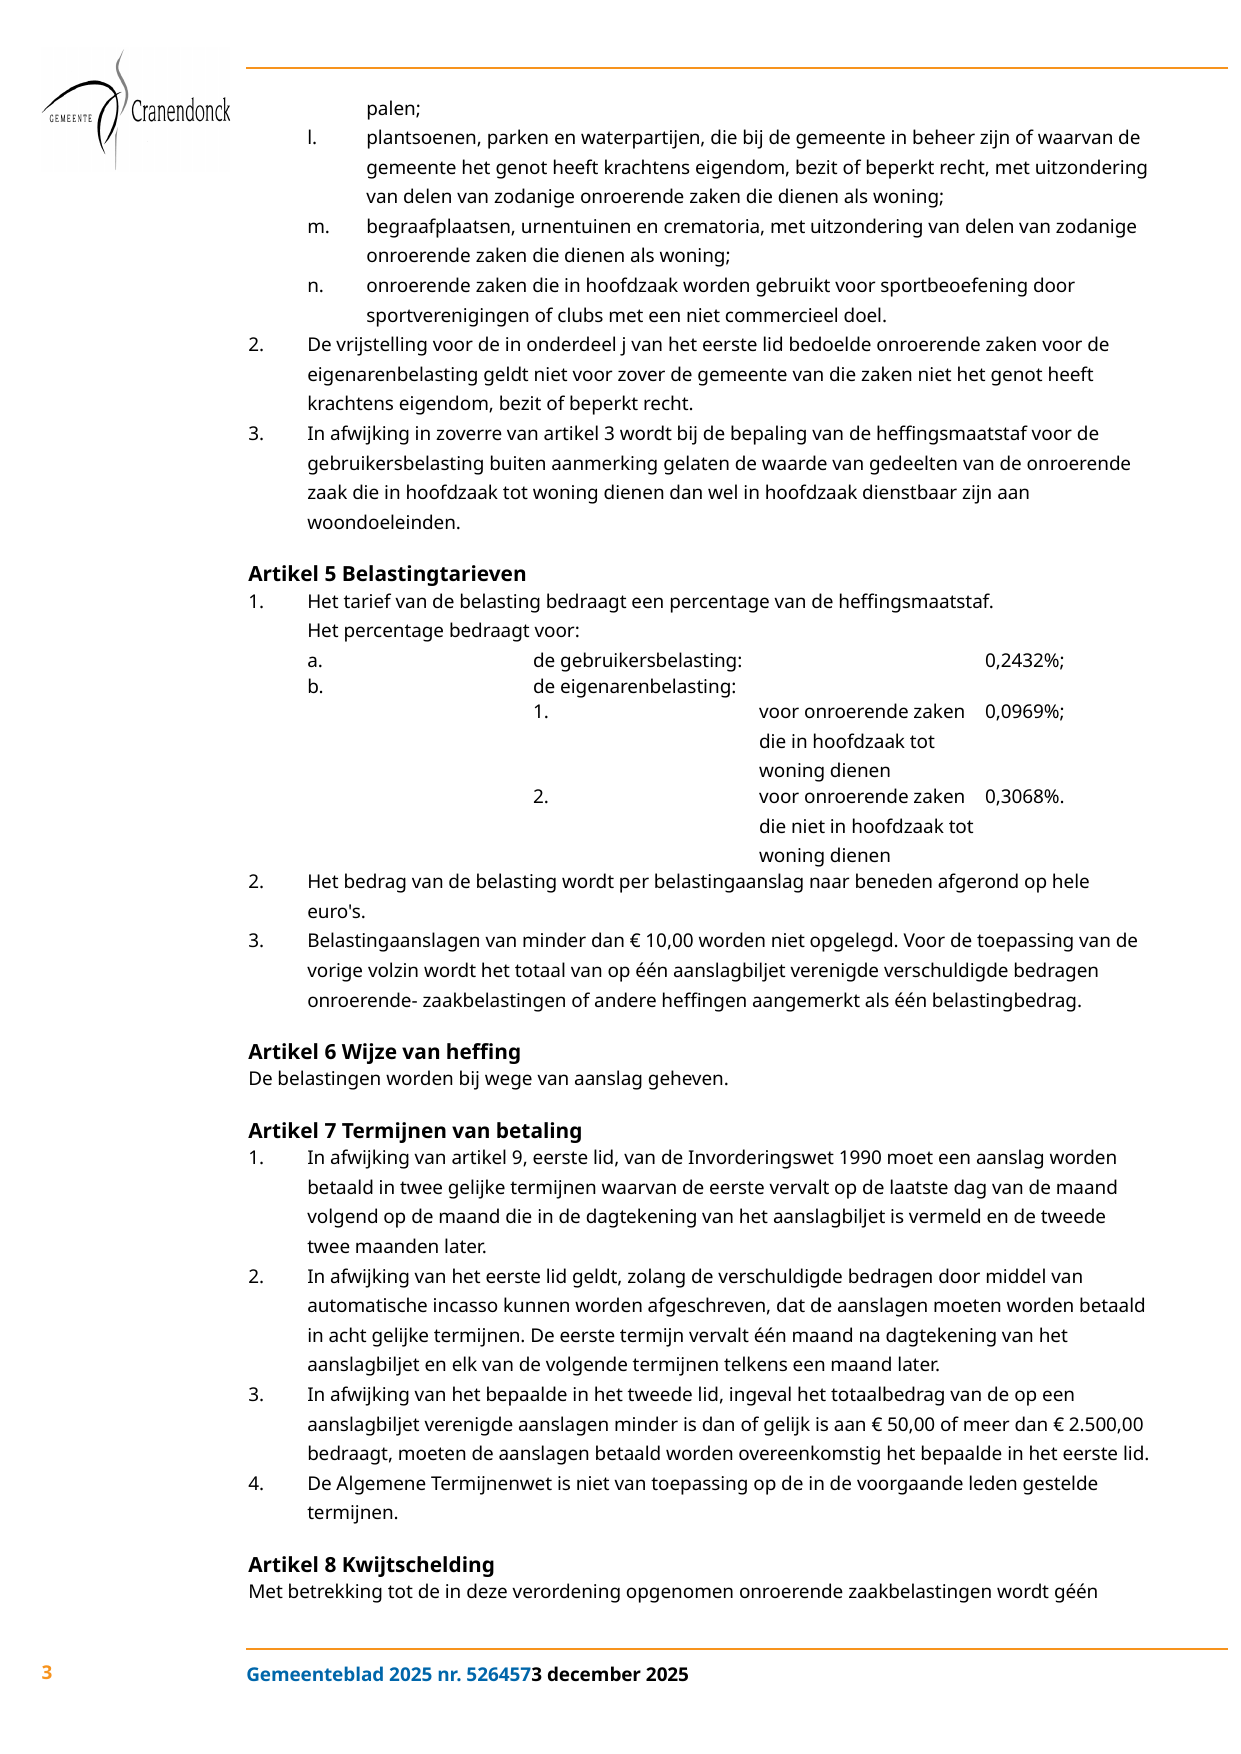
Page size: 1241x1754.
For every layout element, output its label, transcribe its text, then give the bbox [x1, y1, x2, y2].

text Artikel 5 Belastingtarieven [248, 559, 1152, 588]
table_cell 0,3068%. [985, 784, 1211, 868]
list In afwijking van het bepaalde in het tweede lid, ingeval het totaalbedrag van de op een aanslagbiljet verenigde aanslagen minder is dan of gelijk is aan € 50,00 of meer dan € 2.500,00 bedraagt, moeten de aanslagen betaald worden overeenkomstig het bepaalde in het eerste lid. [248, 1381, 1152, 1466]
table_cell 1. [533, 699, 759, 783]
text Artikel 8 Kwijtschelding [248, 1550, 1152, 1578]
list Belastingaanslagen van minder dan € 10,00 worden niet opgelegd. Voor de toepassing van de vorige volzin wordt het totaal van op één aanslagbiljet verenigde verschuldigde bedragen onroerende- zaakbelastingen of andere heffingen aangemerkt als één belastingbedrag. [248, 928, 1152, 1012]
table_cell voor onroerende zaken die niet in hoofdzaak tot woning dienen [759, 784, 985, 868]
list In afwijking van het eerste lid geldt, zolang de verschuldigde bedragen door middel van automatische incasso kunnen worden afgeschreven, dat de aanslagen moeten worden betaald in acht gelijke termijnen. De eerste termijn vervalt één maand na dagtekening van het aanslagbiljet en elk van de volgende termijnen telkens een maand later. [248, 1263, 1152, 1377]
list Het tarief van de belasting bedraagt een percentage van de heffingsmaatstaf. [248, 588, 1152, 613]
list Het percentage bedraagt voor: [248, 617, 1152, 643]
table_cell de eigenarenbelasting: [533, 673, 985, 698]
text Met betrekking tot de in deze verordening opgenomen onroerende zaakbelastingen wordt géén [248, 1578, 1152, 1604]
table_cell 0,0969%; [985, 699, 1211, 783]
list De Algemene Termijnenwet is niet van toepassing op de in de voorgaande leden gestelde termijnen. [248, 1470, 1152, 1525]
text Artikel 6 Wijze van heffing [248, 1037, 1152, 1066]
list onroerende zaken die in hoofdzaak worden gebruikt voor sportbeoefening door sportverenigingen of clubs met een niet commercieel doel. [307, 272, 1152, 328]
list Het bedrag van de belasting wordt per belastingaanslag naar beneden afgerond op hele euro's. [248, 868, 1152, 924]
text De belastingen worden bij wege van aanslag geheven. [248, 1066, 1152, 1091]
list begraafplaatsen, urnentuinen en crematoria, met uitzondering van delen van zodanige onroerende zaken die dienen als woning; [307, 213, 1152, 268]
text Artikel 7 Termijnen van betaling [248, 1116, 1152, 1144]
table_header a. [307, 647, 533, 673]
list In afwijking van artikel 9, eerste lid, van de Invorderingswet 1990 moet een aanslag worden betaald in twee gelijke termijnen waarvan de eerste vervalt op de laatste dag van de maand volgend op de maand die in de dagtekening van het aanslagbiljet is vermeld en de tweede twee maanden later. [248, 1144, 1152, 1259]
table_cell b. [307, 673, 533, 868]
list De vrijstelling voor de in onderdeel j van het eerste lid bedoelde onroerende zaken voor de eigenarenbelasting geldt niet voor zover de gemeente van die zaken niet het genot heeft krachtens eigendom, bezit of beperkt recht. [248, 331, 1152, 416]
table_cell voor onroerende zaken die in hoofdzaak tot woning dienen [759, 699, 985, 783]
list In afwijking in zoverre van artikel 3 wordt bij de bepaling van de heffingsmaatstaf voor de gebruikersbelasting buiten aanmerking gelaten de waarde van gedeelten van de onroerende zaak die in hoofdzaak tot woning dienen dan wel in hoofdzaak dienstbaar zijn aan woondoeleinden. [248, 420, 1152, 535]
table_cell [985, 673, 1211, 698]
table_header de gebruikersbelasting: [533, 647, 985, 673]
list plantsoenen, parken en waterpartijen, die bij de gemeente in beheer zijn of waarvan de gemeente het genot heeft krachtens eigendom, bezit of beperkt recht, met uitzondering van delen van zodanige onroerende zaken die dienen als woning; [307, 124, 1152, 209]
list palen; [307, 95, 1152, 121]
table_cell 2. [533, 784, 759, 868]
table_header 0,2432%; [985, 647, 1211, 673]
picture [41, 47, 231, 172]
